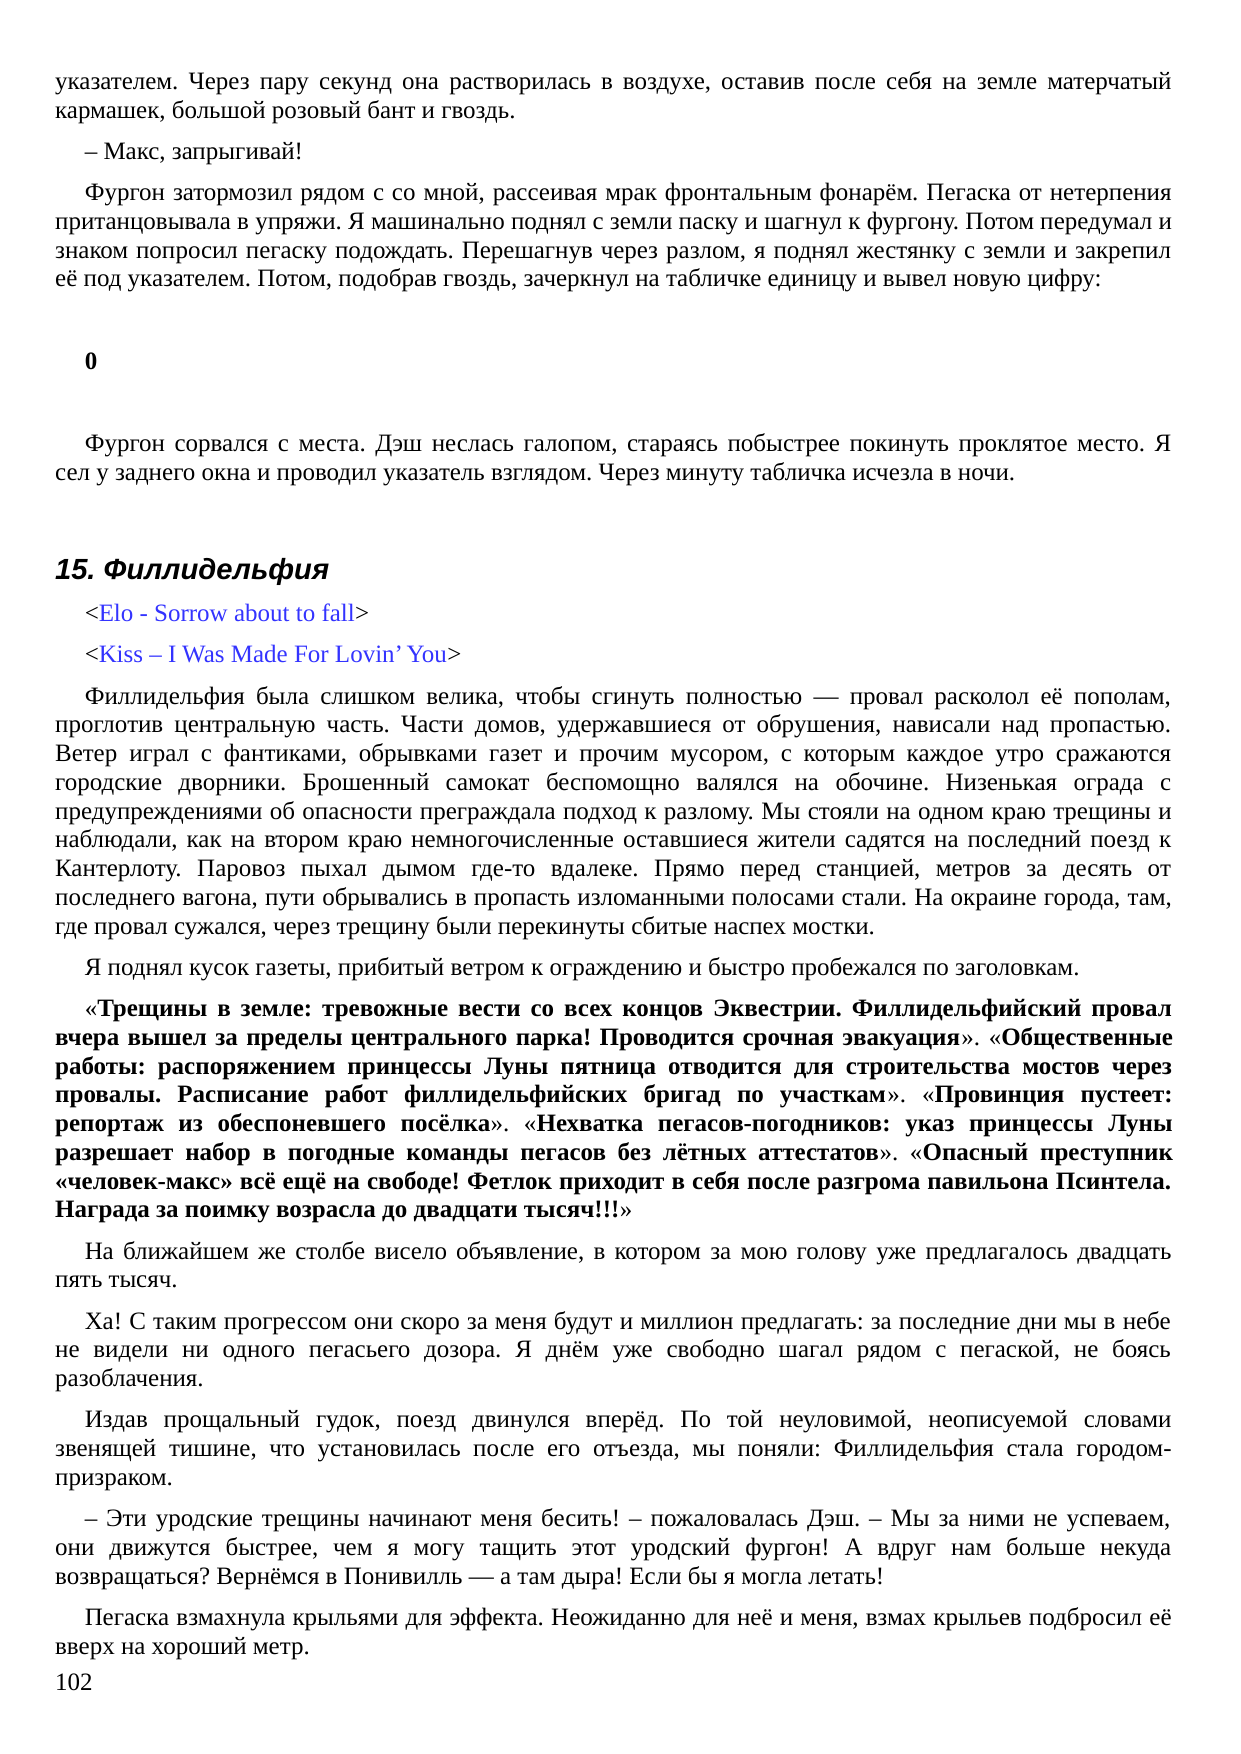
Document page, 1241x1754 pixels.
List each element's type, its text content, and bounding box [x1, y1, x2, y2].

text Филлидельфия была слишком велика, чтобы сгинуть полностью — провал расколол её пополам, проглотив центральную часть. Части домов, удержавшиеся от обрушения, нависали над пропастью. Ветер играл с фантиками, обрывками газет и прочим мусором, с которым каждое утро сражаются городские дворники. Брошенный самокат беспомощно валялся на обочине. Низенькая ограда с предупреждениями об опасности преграждала подход к разлому. Мы стояли на одном краю трещины и наблюдали, как на втором краю немногочисленные оставшиеся жители садятся на последний поезд к Кантерлоту. Паровоз пыхал дымом где-то вдалеке. Прямо перед станцией, метров за десять от последнего вагона, пути обрывались в пропасть изломанными полосами стали. На окраине города, там, где провал сужался, через трещину были перекинуты сбитые наспех мостки. [55, 681, 1173, 939]
text – Эти уродские трещины начинают меня бесить! – пожаловалась Дэш. – Мы за ними не успеваем, они движутся быстрее, чем я могу тащить этот уродский фургон! А вдруг нам больше некуда возвращаться? Вернёмся в Понивилль — а там дыра! Если бы я могла летать! [55, 1503, 1173, 1589]
text Фургон затормозил рядом с со мной, рассеивая мрак фронтальным фонарём. Пегаска от нетерпения пританцовывала в упряжи. Я машинально поднял с земли паску и шагнул к фургону. Потом передумал и знаком попросил пегаску подождать. Перешагнув через разлом, я поднял жестянку с земли и закрепил её под указателем. Потом, подобрав гвоздь, зачеркнул на табличке единицу и вывел новую цифру: [55, 177, 1173, 292]
text <Elo - Sorrow about to fall> [55, 598, 1173, 627]
text Пегаска взмахнула крыльями для эффекта. Неожиданно для неё и меня, взмах крыльев подбросил её вверх на хороший метр. [55, 1602, 1173, 1659]
text Издав прощальный гудок, поезд двинулся вперёд. По той неуловимой, неописуемой словами звенящей тишине, что установилась после его отъезда, мы поняли: Филлидельфия стала городом-призраком. [55, 1404, 1173, 1491]
text <Kiss – I Was Made For Lovin’ You> [55, 639, 1173, 668]
text «Трещины в земле: тревожные вести со всех концов Эквестрии. Филлидельфийский провал вчера вышел за пределы центрального парка! Проводится срочная эвакуация». «Общественные работы: распоряжением принцессы Луны пятница отводится для строительства мостов через провалы. Расписание работ филлидельфийских бригад по участкам». «Провинция пустеет: репортаж из обеспоневшего посёлка». «Нехватка пегасов-погодников: указ принцессы Луны разрешает набор в погодные команды пегасов без лётных аттестатов». «Опасный преступник «человек-макс» всё ещё на свободе! Фетлок приходит в себя после разгрома павильона Псинтела. Награда за поимку возрасла до двадцати тысяч!!!» [55, 993, 1173, 1223]
text указателем. Через пару секунд она растворилась в воздухе, оставив после себя на земле матерчатый кармашек, большой розовый бант и гвоздь. [55, 66, 1173, 123]
text Фургон сорвался с места. Дэш неслась галопом, стараясь побыстрее покинуть проклятое место. Я сел у заднего окна и проводил указатель взглядом. Через минуту табличка исчезла в ночи. [55, 428, 1173, 486]
text 0 [55, 346, 1173, 375]
text На ближайшем же столбе висело объявление, в котором за мою голову уже предлагалось двадцать пять тысяч. [55, 1236, 1173, 1293]
text Ха! С таким прогрессом они скоро за меня будут и миллион предлагать: за последние дни мы в небе не видели ни одного пегасьего дозора. Я днём уже свободно шагал рядом с пегаской, не боясь разоблачения. [55, 1306, 1173, 1392]
text Я поднял кусок газеты, прибитый ветром к ограждению и быстро пробежался по заголовкам. [55, 952, 1173, 981]
subtitle 15. Филлидельфия [55, 552, 1173, 586]
text – Макс, запрыгивай! [55, 136, 1173, 165]
